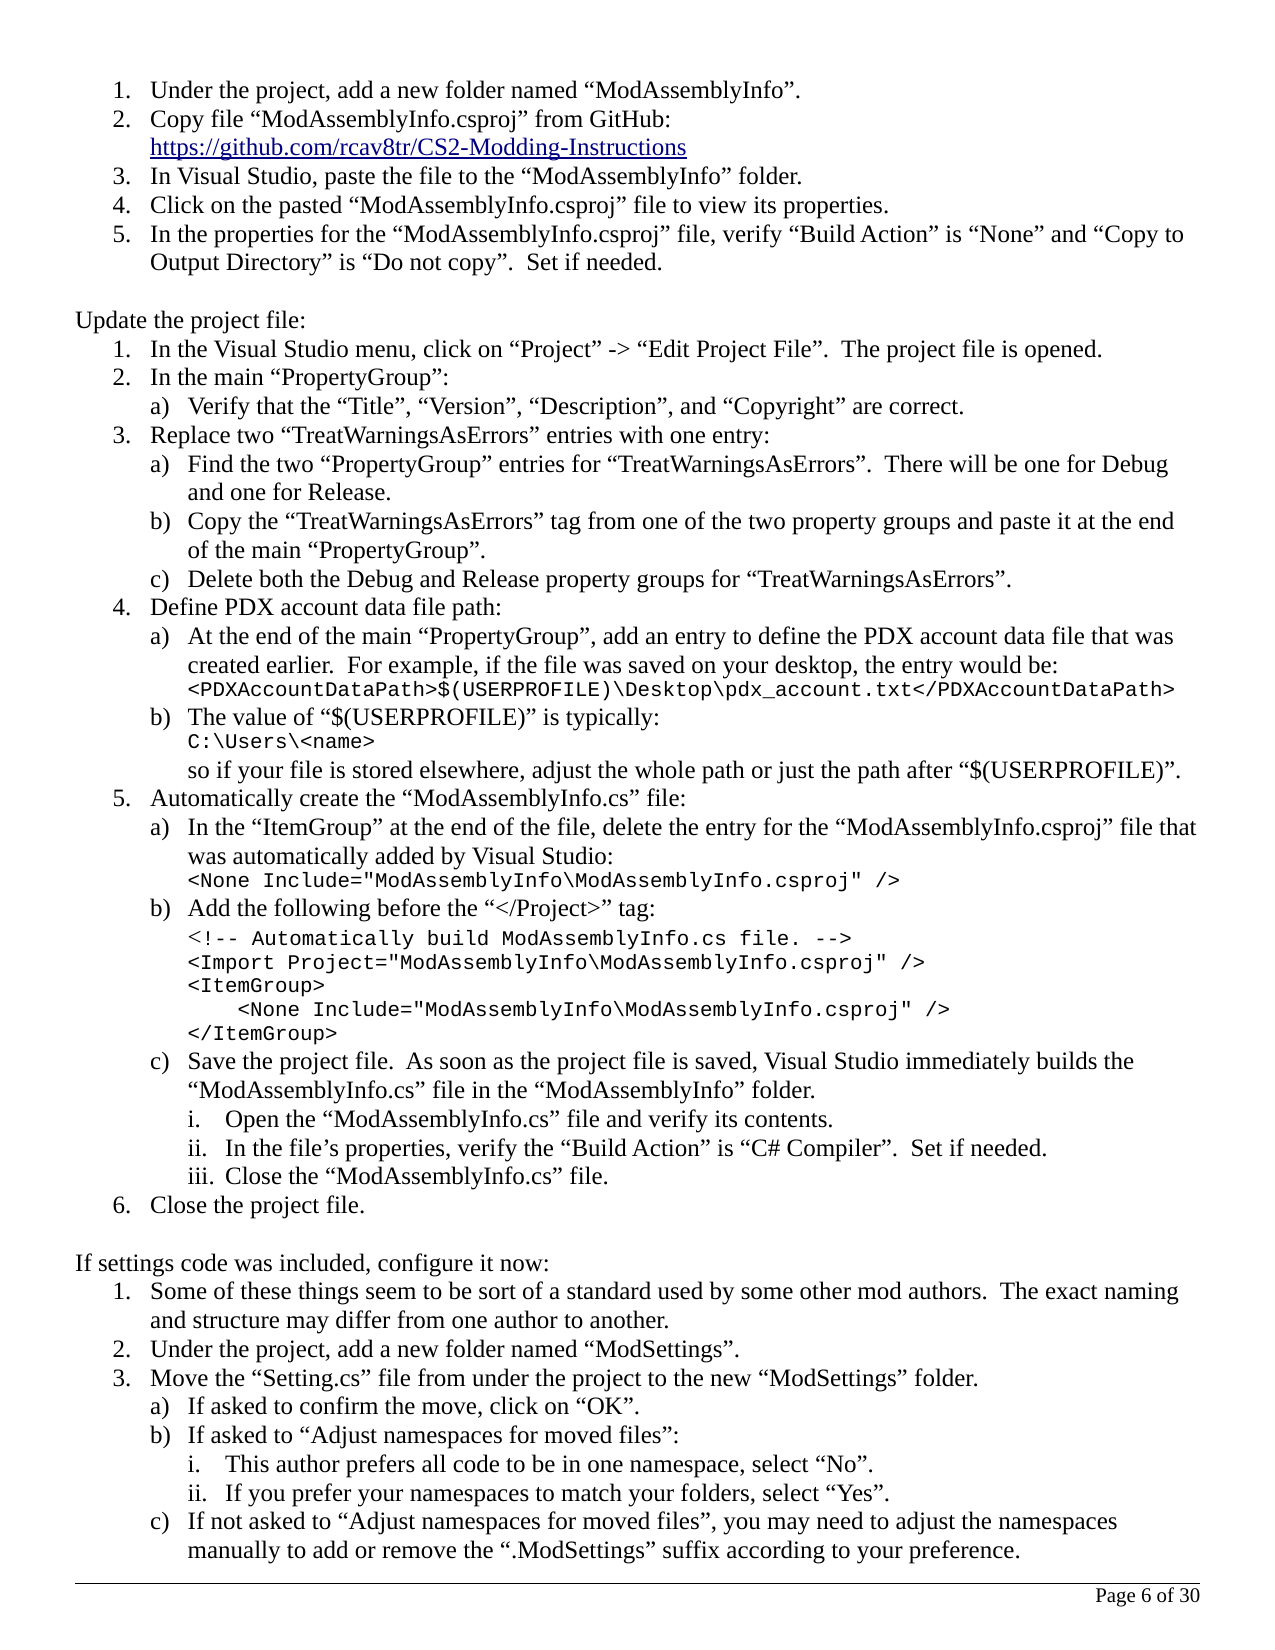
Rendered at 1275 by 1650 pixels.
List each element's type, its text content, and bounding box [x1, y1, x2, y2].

list In the Visual Studio menu, click on “Project” -> “Edit Project File”. The project file is opened. [112, 334, 1200, 362]
list Define PDX account data file path: [112, 592, 1200, 621]
list If you prefer your namespaces to match your folders, select “Yes”. [187, 1478, 1200, 1506]
list In the file’s properties, verify the “Build Action” is “C# Compiler”. Set if needed. [187, 1133, 1200, 1161]
list Add the following before the “</Project>” tag: <!-- Automatically build ModAssemblyInfo.cs file. --> <Import Project="ModAssemblyInfo\ModAssemblyInfo.csproj" /> <ItemGroup> <None Include="ModAssemblyInfo\ModAssemblyInfo.csproj" /> </ItemGroup> [150, 893, 1200, 1046]
list Replace two “TreatWarningsAsErrors” entries with one entry: [112, 420, 1200, 449]
list Some of these things seem to be sort of a standard used by some other mod authors. The exact naming and structure may differ from one author to another. [112, 1276, 1200, 1334]
list In the properties for the “ModAssemblyInfo.csproj” file, verify “Build Action” is “None” and “Copy to Output Directory” is “Do not copy”. Set if needed. [112, 219, 1200, 276]
list Click on the pasted “ModAssemblyInfo.csproj” file to view its properties. [112, 190, 1200, 219]
text Update the project file: [75, 305, 1200, 334]
list In the “ItemGroup” at the end of the file, delete the entry for the “ModAssemblyInfo.csproj” file that was automatically added by Visual Studio: <None Include="ModAssemblyInfo\ModAssemblyInfo.csproj" /> [150, 812, 1200, 893]
list If asked to “Adjust namespaces for moved files”: [150, 1420, 1200, 1449]
list In Visual Studio, paste the file to the “ModAssemblyInfo” folder. [112, 161, 1200, 190]
list Automatically create the “ModAssemblyInfo.cs” file: [112, 783, 1200, 812]
list Verify that the “Title”, “Version”, “Description”, and “Copyright” are correct. [150, 391, 1200, 420]
list Open the “ModAssemblyInfo.cs” file and verify its contents. [187, 1104, 1200, 1133]
list Under the project, add a new folder named “ModAssemblyInfo”. [112, 75, 1200, 104]
list The value of “$(USERPROFILE)” is typically: C:\Users\<name> so if your file is stored elsewhere, adjust the whole path or just the path after “$(USERPROFILE)”. [150, 702, 1200, 783]
list Move the “Setting.cs” file from under the project to the new “ModSettings” folder. [112, 1363, 1200, 1391]
list If asked to confirm the move, click on “OK”. [150, 1391, 1200, 1420]
list Under the project, add a new folder named “ModSettings”. [112, 1334, 1200, 1363]
list If not asked to “Adjust namespaces for moved files”, you may need to adjust the namespaces manually to add or remove the “.ModSettings” suffix according to your preference. [150, 1506, 1200, 1564]
list Close the “ModAssemblyInfo.cs” file. [187, 1161, 1200, 1190]
list Copy file “ModAssemblyInfo.csproj” from GitHub: https://github.com/rcav8tr/CS2-Modding-Instructions [112, 104, 1200, 161]
list Delete both the Debug and Release property groups for “TreatWarningsAsErrors”. [150, 564, 1200, 592]
list In the main “PropertyGroup”: [112, 362, 1200, 391]
list Close the project file. [112, 1190, 1200, 1219]
text If settings code was included, configure it now: [75, 1248, 1200, 1276]
list This author prefers all code to be in one namespace, select “No”. [187, 1449, 1200, 1478]
list Copy the “TreatWarningsAsErrors” tag from one of the two property groups and paste it at the end of the main “PropertyGroup”. [150, 506, 1200, 564]
list Find the two “PropertyGroup” entries for “TreatWarningsAsErrors”. There will be one for Debug and one for Release. [150, 449, 1200, 506]
list At the end of the main “PropertyGroup”, add an entry to define the PDX account data file that was created earlier. For example, if the file was saved on your desktop, the entry would be: <PDXAccountDataPath>$(USERPROFILE)\Desktop\pdx_account.txt</PDXAccountDataPath> [150, 621, 1200, 702]
list Save the project file. As soon as the project file is saved, Visual Studio immediately builds the “ModAssemblyInfo.cs” file in the “ModAssemblyInfo” folder. [150, 1046, 1200, 1104]
